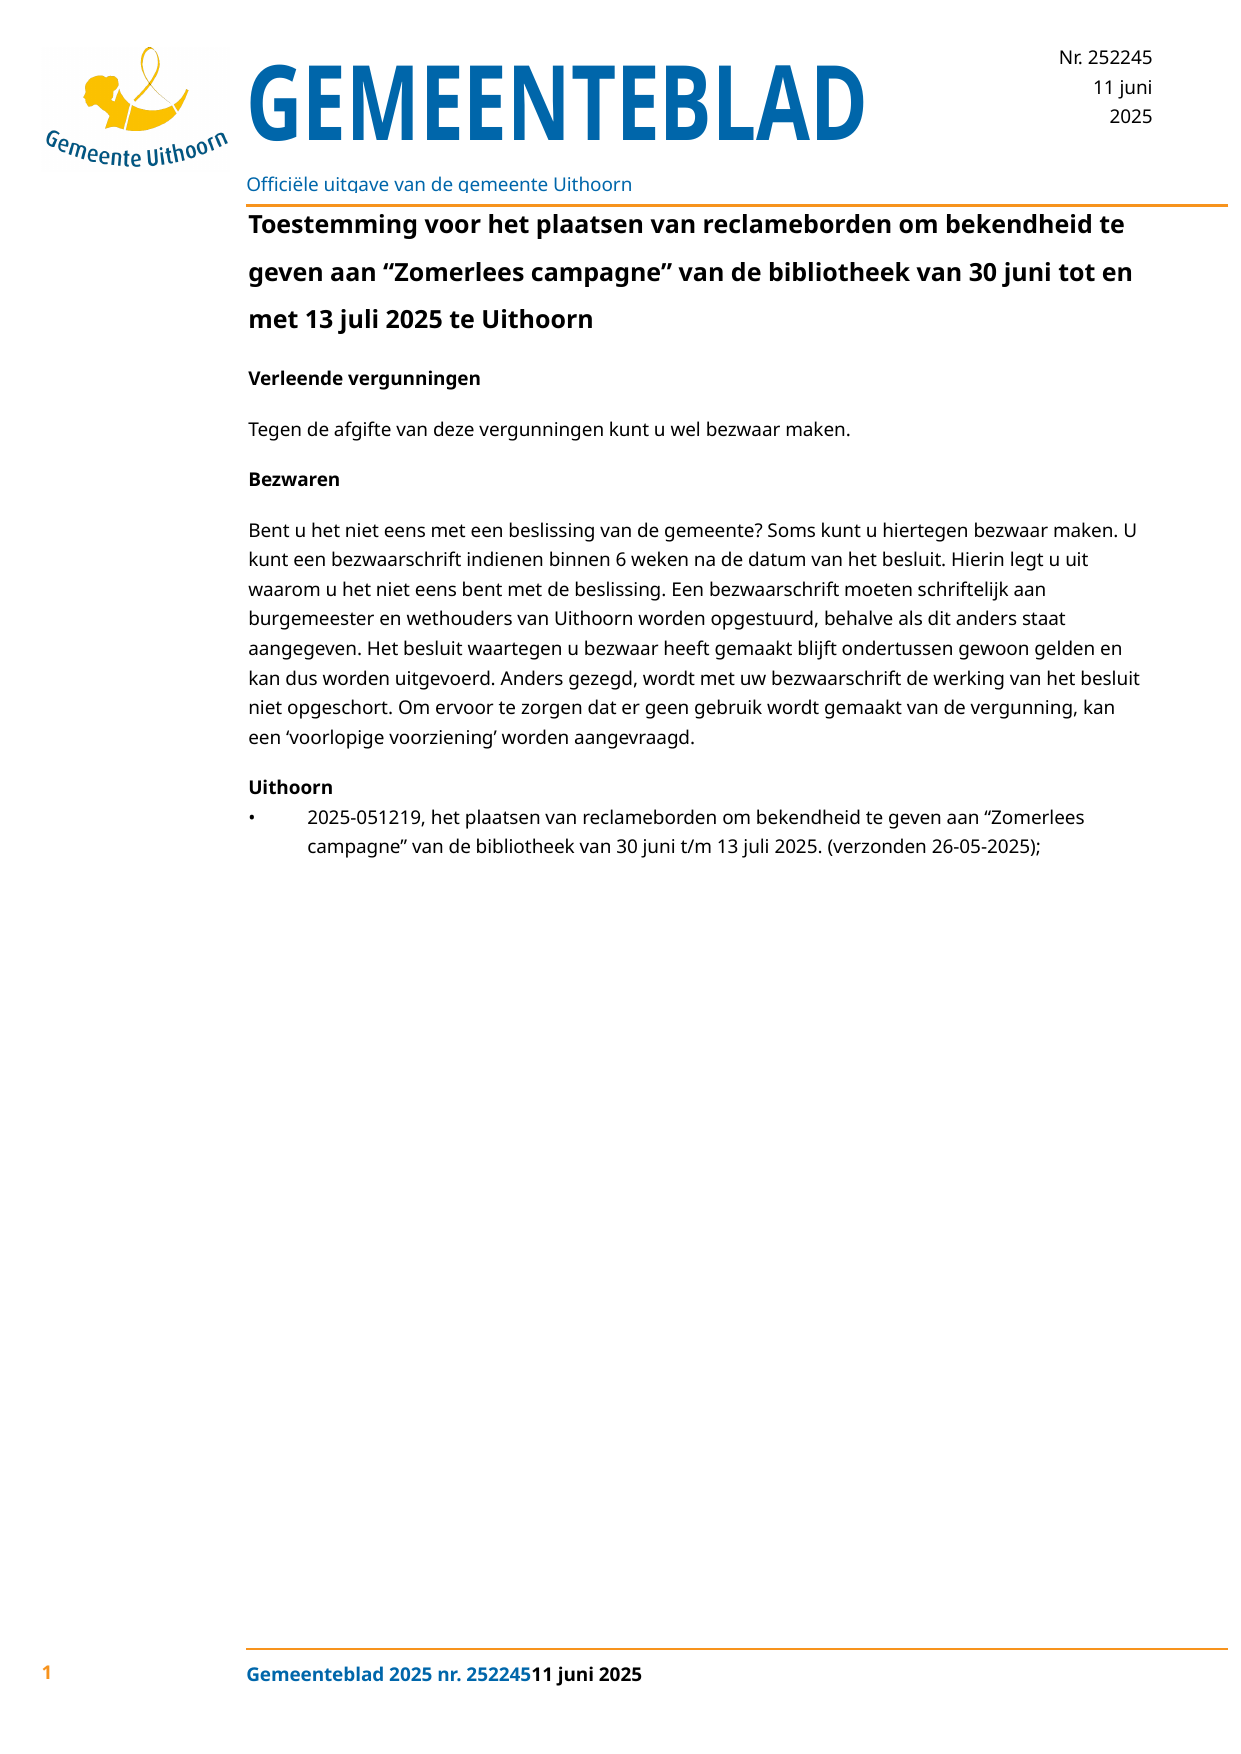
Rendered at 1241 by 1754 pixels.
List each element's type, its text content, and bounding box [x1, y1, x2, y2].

text Toestemming voor het plaatsen van reclameborden om bekendheid te geven aan “Zomerlees campagne” van de bibliotheek van 30 juni tot en met 13 juli 2025 te Uithoorn [248, 207, 1152, 336]
text Bezwaren [248, 466, 1152, 492]
text Uithoorn [248, 774, 1152, 800]
text Tegen de afgifte van deze vergunningen kunt u wel bezwaar maken. [248, 416, 1152, 442]
list 2025-051219, het plaatsen van reclameborden om bekendheid te geven aan “Zomerlees campagne” van de bibliotheek van 30 juni t/m 13 juli 2025. (verzonden 26-05-2025); [248, 804, 1152, 859]
picture [41, 47, 231, 172]
text Verleende vergunningen [248, 366, 1152, 391]
text Bent u het niet eens met een beslissing van de gemeente? Soms kunt u hiertegen bezwaar maken. U kunt een bezwaarschrift indienen binnen 6 weken na de datum van het besluit. Hierin legt u uit waarom u het niet eens bent met de beslissing. Een bezwaarschrift moeten schriftelijk aan burgemeester en wethouders van Uithoorn worden opgestuurd, behalve als dit anders staat aangegeven. Het besluit waartegen u bezwaar heeft gemaakt blijft ondertussen gewoon gelden en kan dus worden uitgevoerd. Anders gezegd, wordt met uw bezwaarschrift de werking van het besluit niet opgeschort. Om ervoor te zorgen dat er geen gebruik wordt gemaakt van de vergunning, kan een ‘voorlopige voorziening’ worden aangevraagd. [248, 517, 1152, 749]
